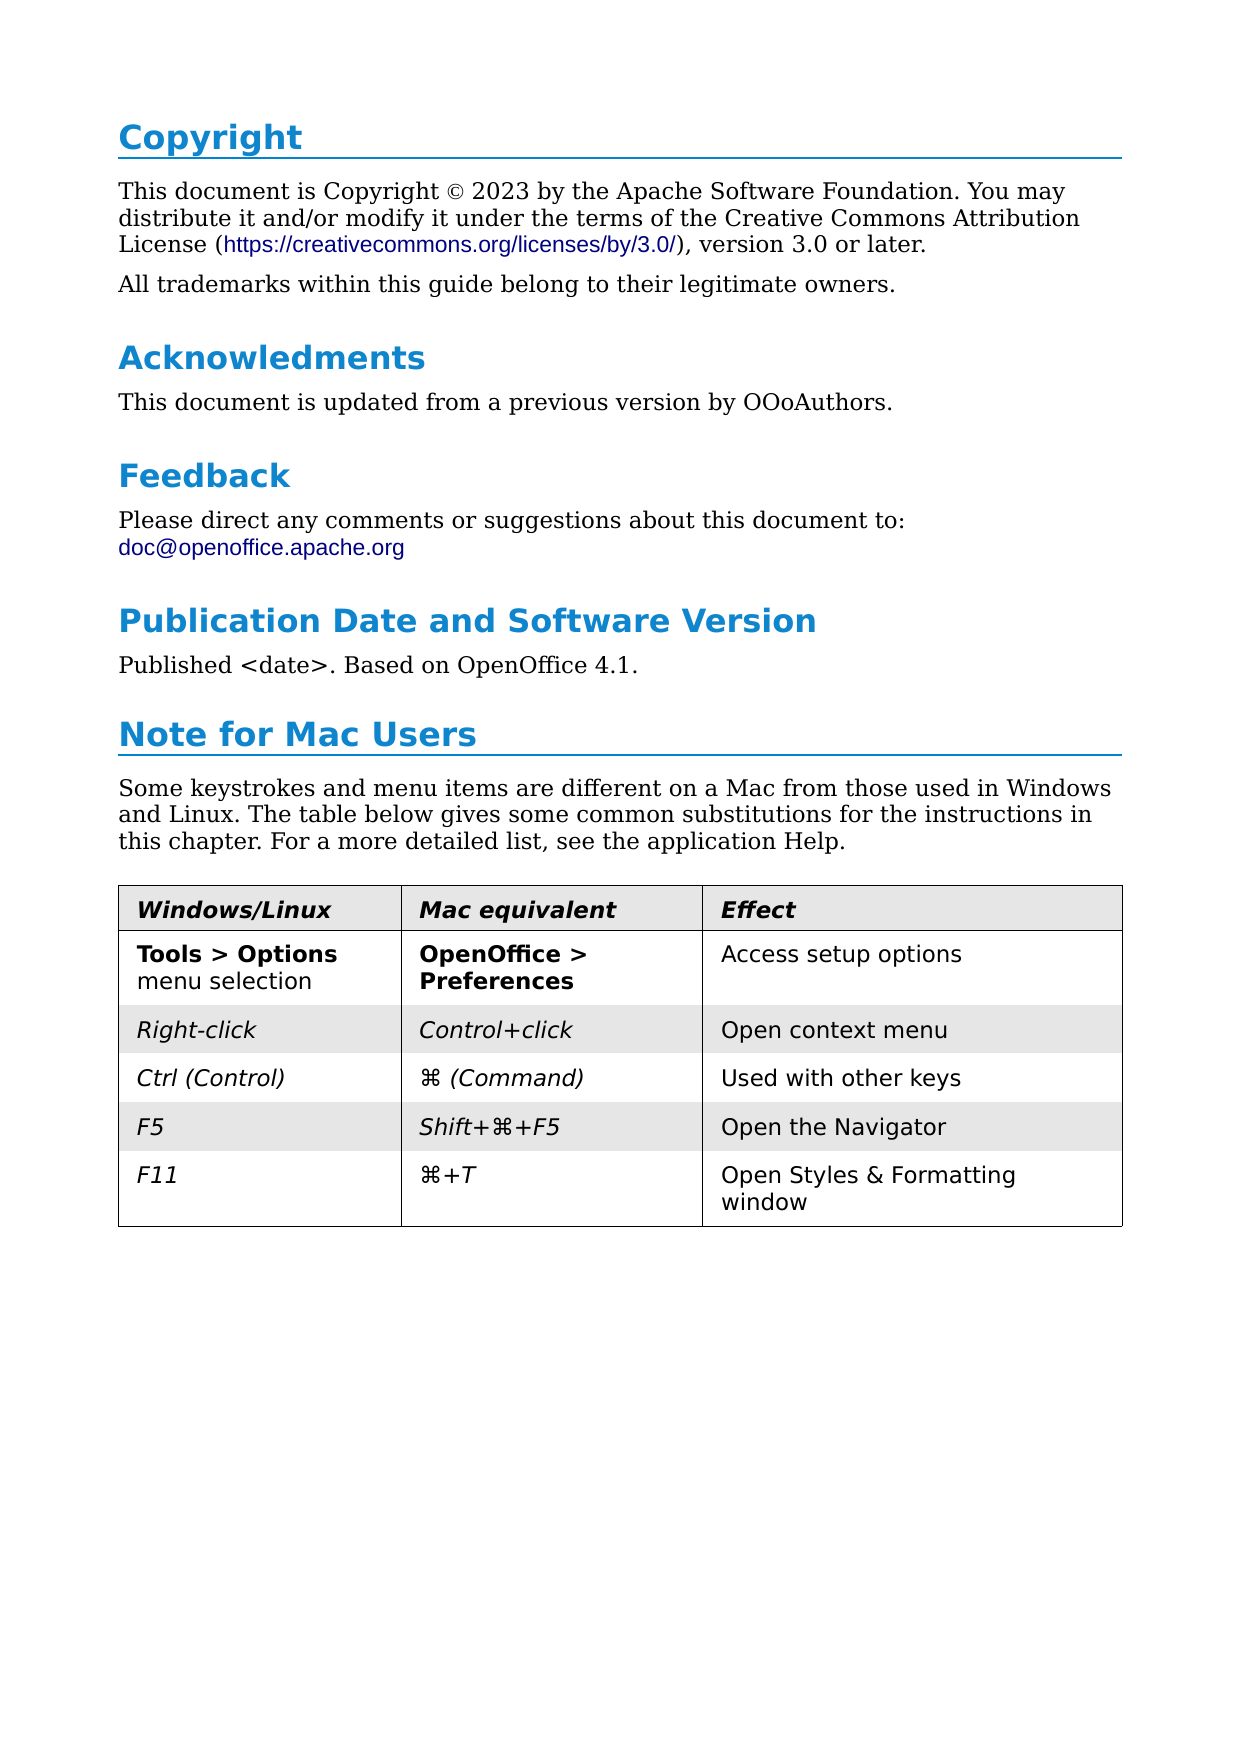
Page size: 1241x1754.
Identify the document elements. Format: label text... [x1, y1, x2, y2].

table_cell OpenOffice > Preferences [402, 931, 702, 1005]
text Please direct any comments or suggestions about this document to: doc@openoffice.apache.org [118, 508, 1122, 561]
table_cell z (Command) [402, 1054, 702, 1102]
table_header Mac equivalent [402, 886, 702, 930]
subtitle Copyright [118, 118, 1122, 157]
table_cell Right-click [119, 1005, 401, 1053]
table_cell Open the Navigator [703, 1102, 1122, 1151]
table_cell Access setup options [703, 931, 1122, 1005]
table_header Windows/Linux [119, 886, 401, 930]
text All trademarks within this guide belong to their legitimate owners. [118, 271, 1122, 297]
table_cell Control+click [402, 1005, 702, 1053]
text Feedback [118, 458, 1122, 495]
text Publication Date and Software Version [118, 603, 1122, 640]
text This document is updated from a previous version by OOoAuthors. [118, 389, 1122, 416]
table_cell Ctrl (Control) [119, 1054, 401, 1102]
table_cell Tools > Options menu selection [119, 931, 401, 1005]
table_cell F5 [119, 1102, 401, 1151]
text Some keystrokes and menu items are different on a Mac from those used in Windows and Linux. The table below gives some common substitutions for the instructions in this chapter. For a more detailed list, see the application Help. [118, 775, 1122, 855]
text Published <date>. Based on OpenOffice 4.1. [118, 652, 1122, 679]
table_cell Open context menu [703, 1005, 1122, 1053]
subtitle Note for Mac Users [118, 715, 1122, 754]
text Acknowledments [118, 339, 1122, 377]
table_cell Open Styles & Formatting window [703, 1151, 1122, 1226]
table_header Effect [703, 886, 1122, 930]
table_cell Shift+z+F5 [402, 1102, 702, 1151]
text This document is Copyright © 2023 by the Apache Software Foundation. You may distribute it and/or modify it under the terms of the Creative Commons Attribution License (https://creativecommons.org/licenses/by/3.0/), version 3.0 or later. [118, 178, 1122, 258]
table_cell z+T [402, 1151, 702, 1226]
table_cell F11 [119, 1151, 401, 1226]
table_cell Used with other keys [703, 1054, 1122, 1102]
